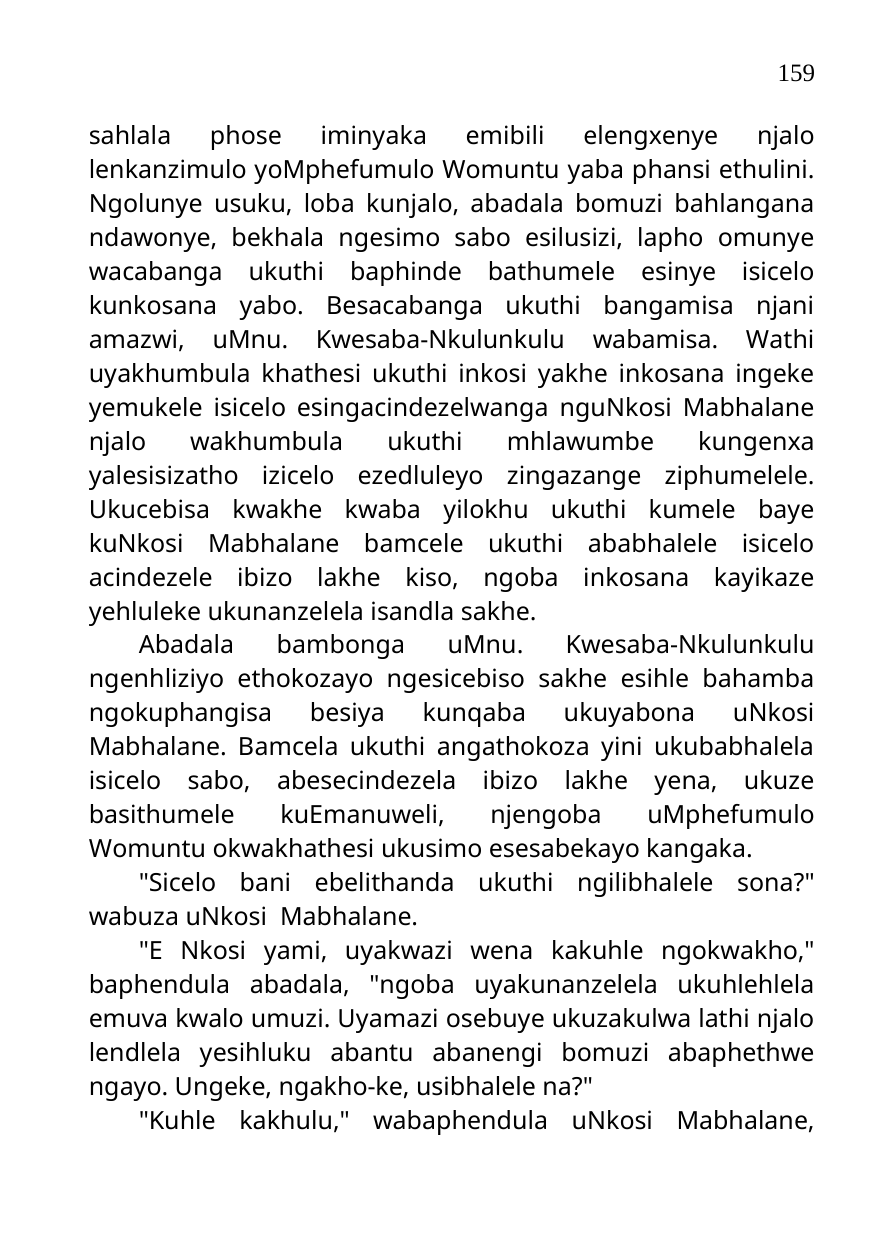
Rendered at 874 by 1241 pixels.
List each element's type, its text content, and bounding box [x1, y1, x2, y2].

text sahlala phose iminyaka emibili elengxenye njalo lenkanzimulo yoMphefumulo Womuntu yaba phansi ethulini. Ngolunye usuku, loba kunjalo, abadala bomuzi bahlangana ndawonye, bekhala ngesimo sabo esilusizi, lapho omunye wacabanga ukuthi baphinde bathumele esinye isicelo kunkosana yabo. Besacabanga ukuthi bangamisa njani amazwi, uMnu. Kwesaba-Nkulunkulu wabamisa. Wathi uyakhumbula khathesi ukuthi inkosi yakhe inkosana ingeke yemukele isicelo esingacindezelwanga nguNkosi Mabhalane njalo wakhumbula ukuthi mhlawumbe kungenxa yalesisizatho izicelo ezedluleyo zingazange ziphumelele. Ukucebisa kwakhe kwaba yilokhu ukuthi kumele baye kuNkosi Mabhalane bamcele ukuthi ababhalele isicelo acindezele ibizo lakhe kiso, ngoba inkosana kayikaze yehluleke ukunanzelela isandla sakhe. [88, 118, 815, 627]
text Abadala bambonga uMnu. Kwesaba-Nkulunkulu ngenhliziyo ethokozayo ngesicebiso sakhe esihle bahamba ngokuphangisa besiya kunqaba ukuyabona uNkosi Mabhalane. Bamcela ukuthi angathokoza yini ukubabhalela isicelo sabo, abesecindezela ibizo lakhe yena, ukuze basithumele kuEmanuweli, njengoba uMphefumulo Womuntu okwakhathesi ukusimo esesabekayo kangaka. [88, 627, 815, 865]
text "Sicelo bani ebelithanda ukuthi ngilibhalele sona?" wabuza uNkosi Mabhalane. [88, 865, 815, 933]
text "Kuhle kakhulu," wabaphendula uNkosi Mabhalane, [88, 1103, 815, 1137]
text "E Nkosi yami, uyakwazi wena kakuhle ngokwakho," baphendula abadala, "ngoba uyakunanzelela ukuhlehlela emuva kwalo umuzi. Uyamazi osebuye ukuzakulwa lathi njalo lendlela yesihluku abantu abanengi bomuzi abaphethwe ngayo. Ungeke, ngakho-ke, usibhalele na?" [88, 933, 815, 1103]
